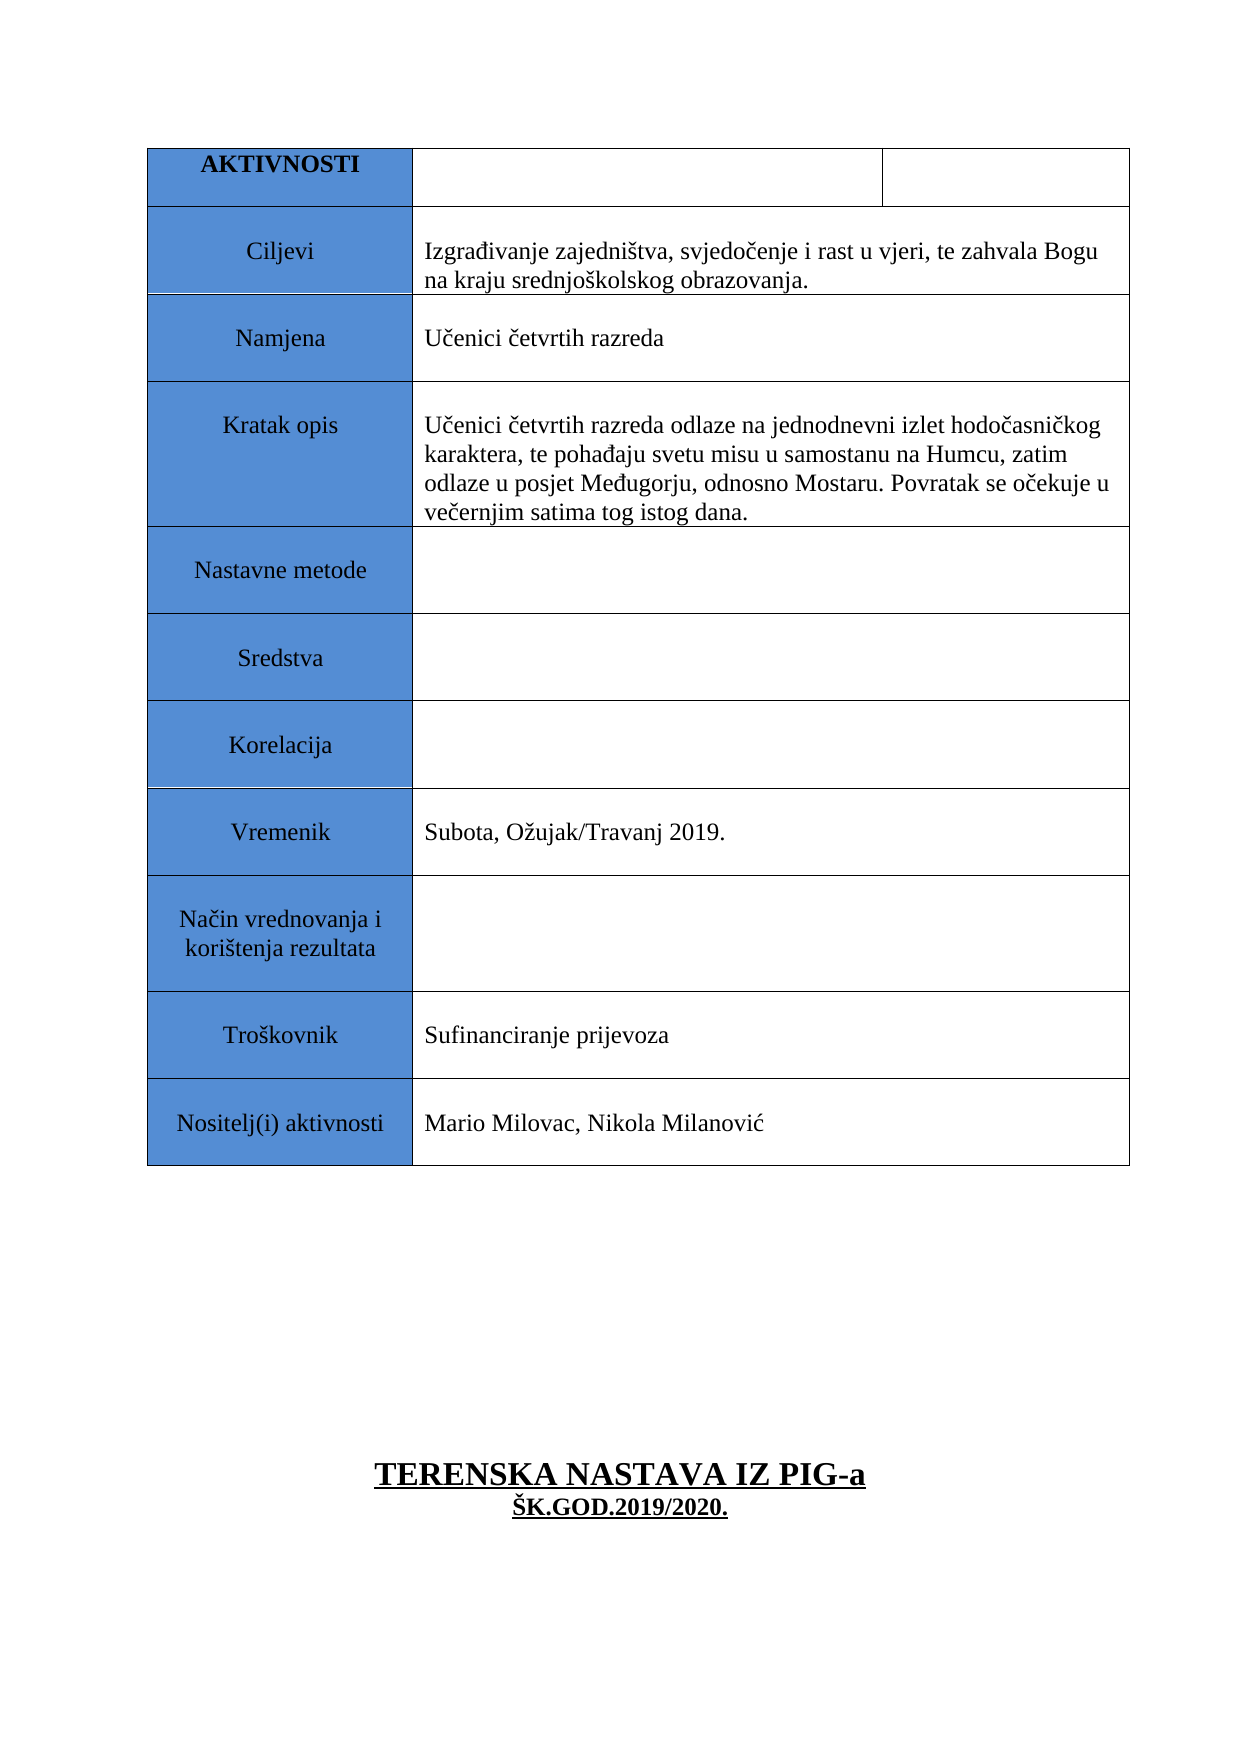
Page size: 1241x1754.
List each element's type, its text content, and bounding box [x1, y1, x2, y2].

table_cell Kratak opis [148, 382, 412, 526]
table_cell [413, 149, 882, 206]
table_cell AKTIVNOSTI [148, 149, 412, 206]
table_cell Vremenik [148, 789, 412, 875]
table_cell Način vrednovanja i korištenja rezultata [148, 876, 412, 991]
table_cell [413, 701, 1129, 787]
text TERENSKA NASTAVA IZ PIG-a [148, 1454, 1093, 1492]
table_cell Izgrađivanje zajedništva, svjedočenje i rast u vjeri, te zahvala Bogu na kraju srednjoškolskog obrazovanja. [413, 207, 1129, 293]
table_cell Korelacija [148, 701, 412, 787]
table_cell Troškovnik [148, 992, 412, 1078]
table_cell [883, 149, 1129, 206]
table_cell [413, 614, 1129, 700]
table_cell [413, 527, 1129, 613]
text ŠK.GOD.2019/2020. [148, 1492, 1093, 1521]
table_cell Ciljevi [148, 207, 412, 293]
table_cell Nositelj(i) aktivnosti [148, 1079, 412, 1165]
table_cell Učenici četvrtih razreda [413, 295, 1129, 381]
table_cell Učenici četvrtih razreda odlaze na jednodnevni izlet hodočasničkog karaktera, te pohađaju svetu misu u samostanu na Humcu, zatim odlaze u posjet Međugorju, odnosno Mostaru. Povratak se očekuje u večernjim satima tog istog dana. [413, 382, 1129, 526]
table_cell Subota, Ožujak/Travanj 2019. [413, 789, 1129, 875]
table_cell Sufinanciranje prijevoza [413, 992, 1129, 1078]
table_cell Mario Milovac, Nikola Milanović [413, 1079, 1129, 1165]
table_cell [413, 876, 1129, 991]
table_cell Nastavne metode [148, 527, 412, 613]
table_cell Namjena [148, 295, 412, 381]
table_cell Sredstva [148, 614, 412, 700]
